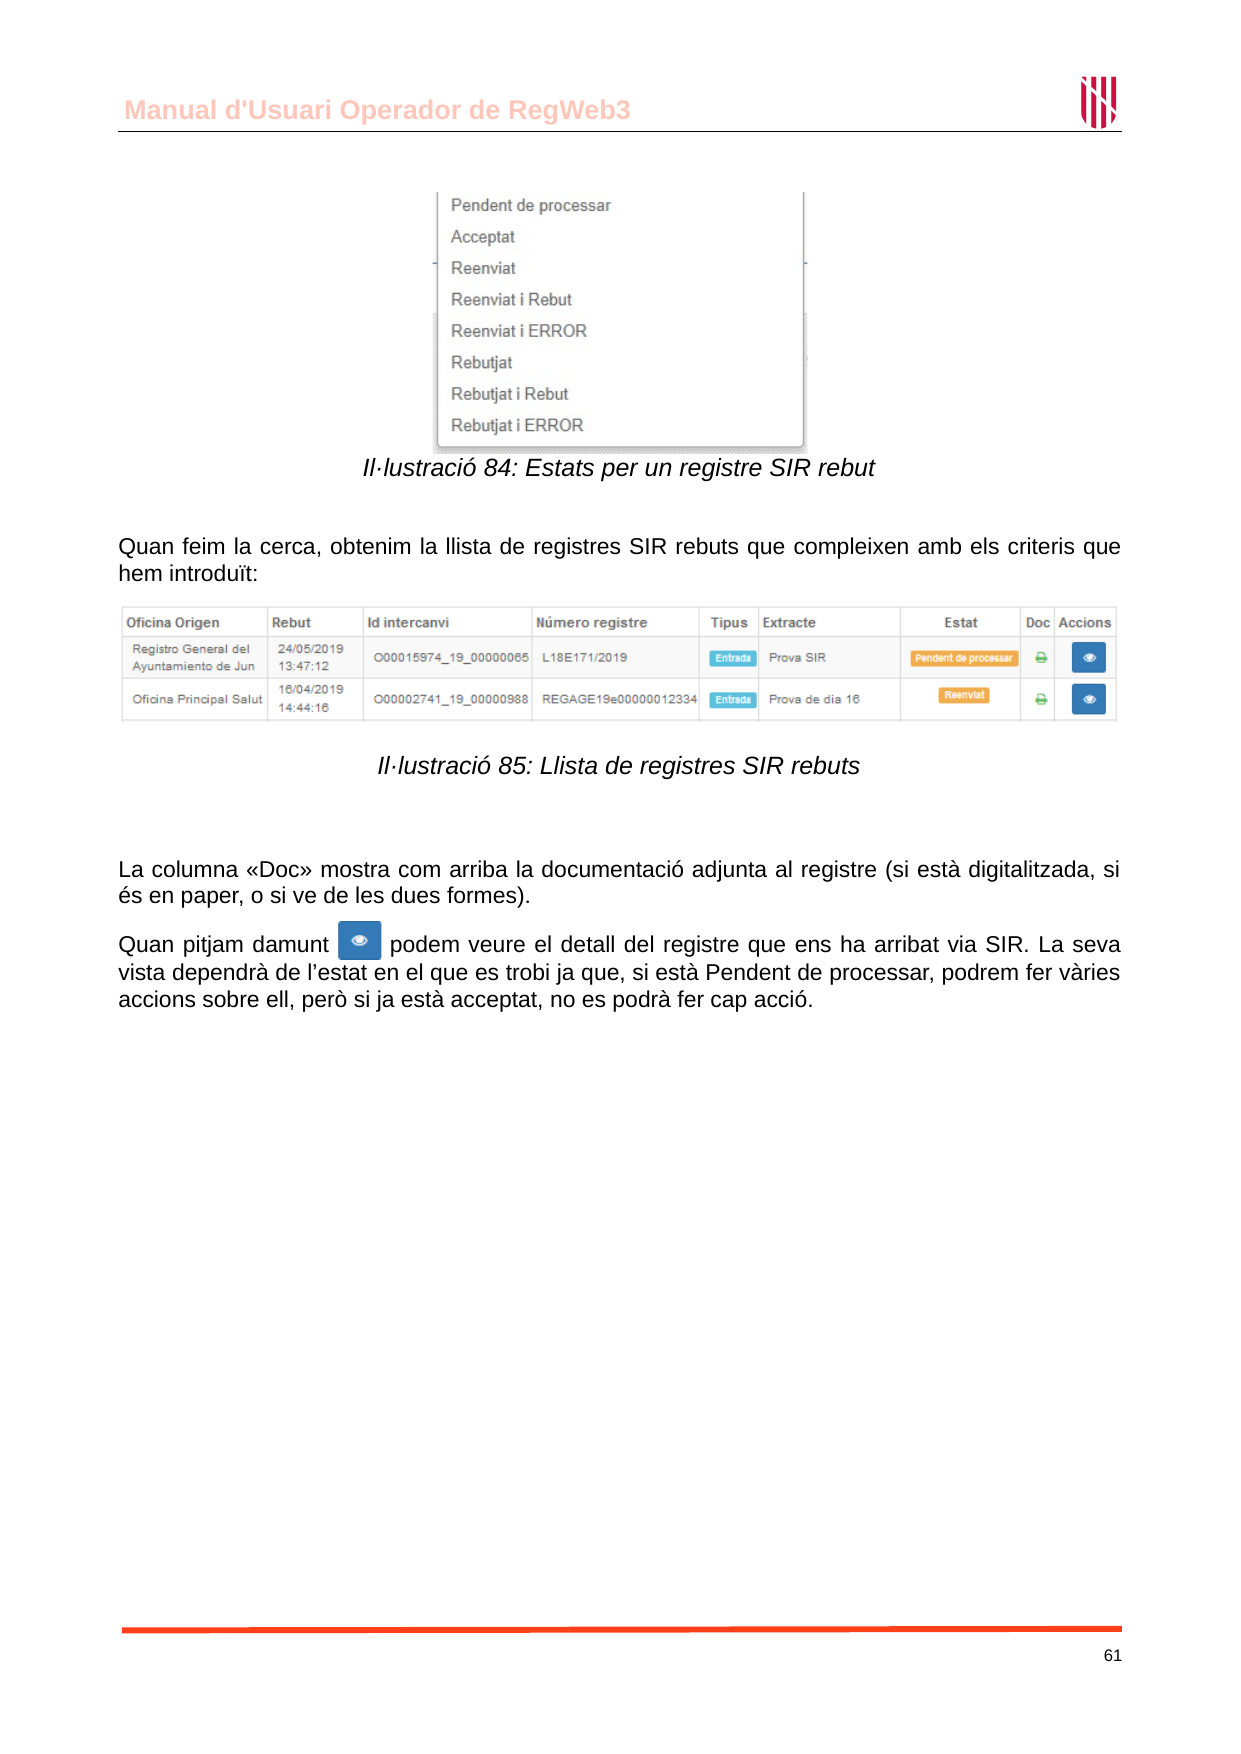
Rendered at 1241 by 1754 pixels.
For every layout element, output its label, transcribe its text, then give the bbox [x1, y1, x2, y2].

text Quan feim la cerca, obtenim la llista de registres SIR rebuts que compleixen amb els criteris que hem introduït: [118, 533, 1122, 586]
picture [337, 921, 382, 960]
picture [1078, 74, 1119, 130]
list Il·lustració 84: Estats per un registre SIR rebut [83, 454, 1122, 482]
text La columna «Doc» mostra com arriba la documentació adjunta al registre (si està digitalitzada, si és en paper, o si ve de les dues formes). [118, 856, 1122, 909]
text Quan pitjam damunt podem veure el detall del registre que ens ha arribat via SIR. La seva vista dependrà de l’estat en el que es trobi ja que, si està Pendent de processar, podrem fer vàries accions sobre ell, però si ja està acceptat, no es podrà fer cap acció. [118, 921, 1122, 1012]
picture [432, 192, 808, 454]
picture [118, 598, 1123, 722]
list Il·lustració 85: Llista de registres SIR rebuts [118, 751, 1122, 780]
